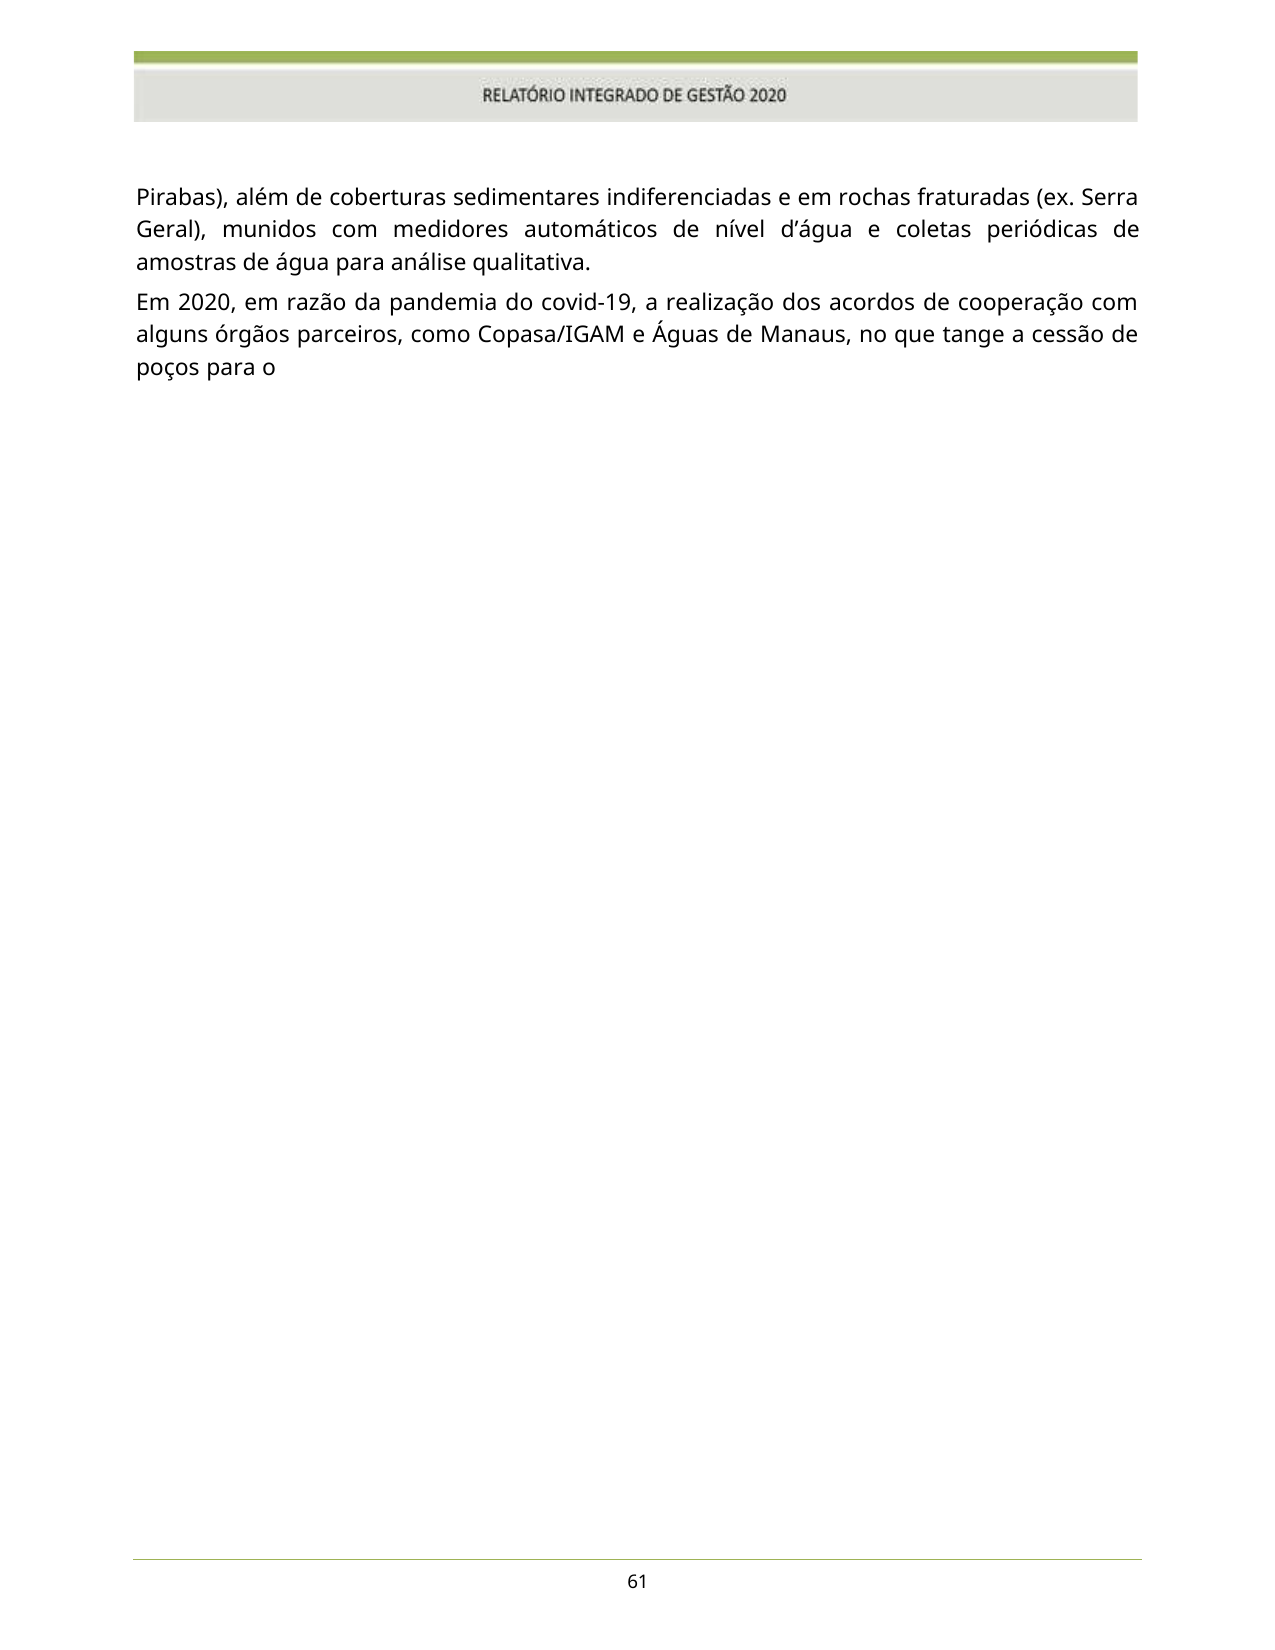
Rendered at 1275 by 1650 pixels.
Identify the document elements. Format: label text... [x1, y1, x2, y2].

text Pirabas), além de coberturas sedimentares indiferenciadas e em rochas fraturadas (ex. Serra Geral), munidos com medidores automáticos de nível d’água e coletas periódicas de amostras de água para análise qualitativa. [136, 181, 1140, 277]
text Em 2020, em razão da pandemia do covid-19, a realização dos acordos de cooperação com alguns órgãos parceiros, como Copasa/IGAM e Águas de Manaus, no que tange a cessão de poços para o [136, 286, 1139, 382]
